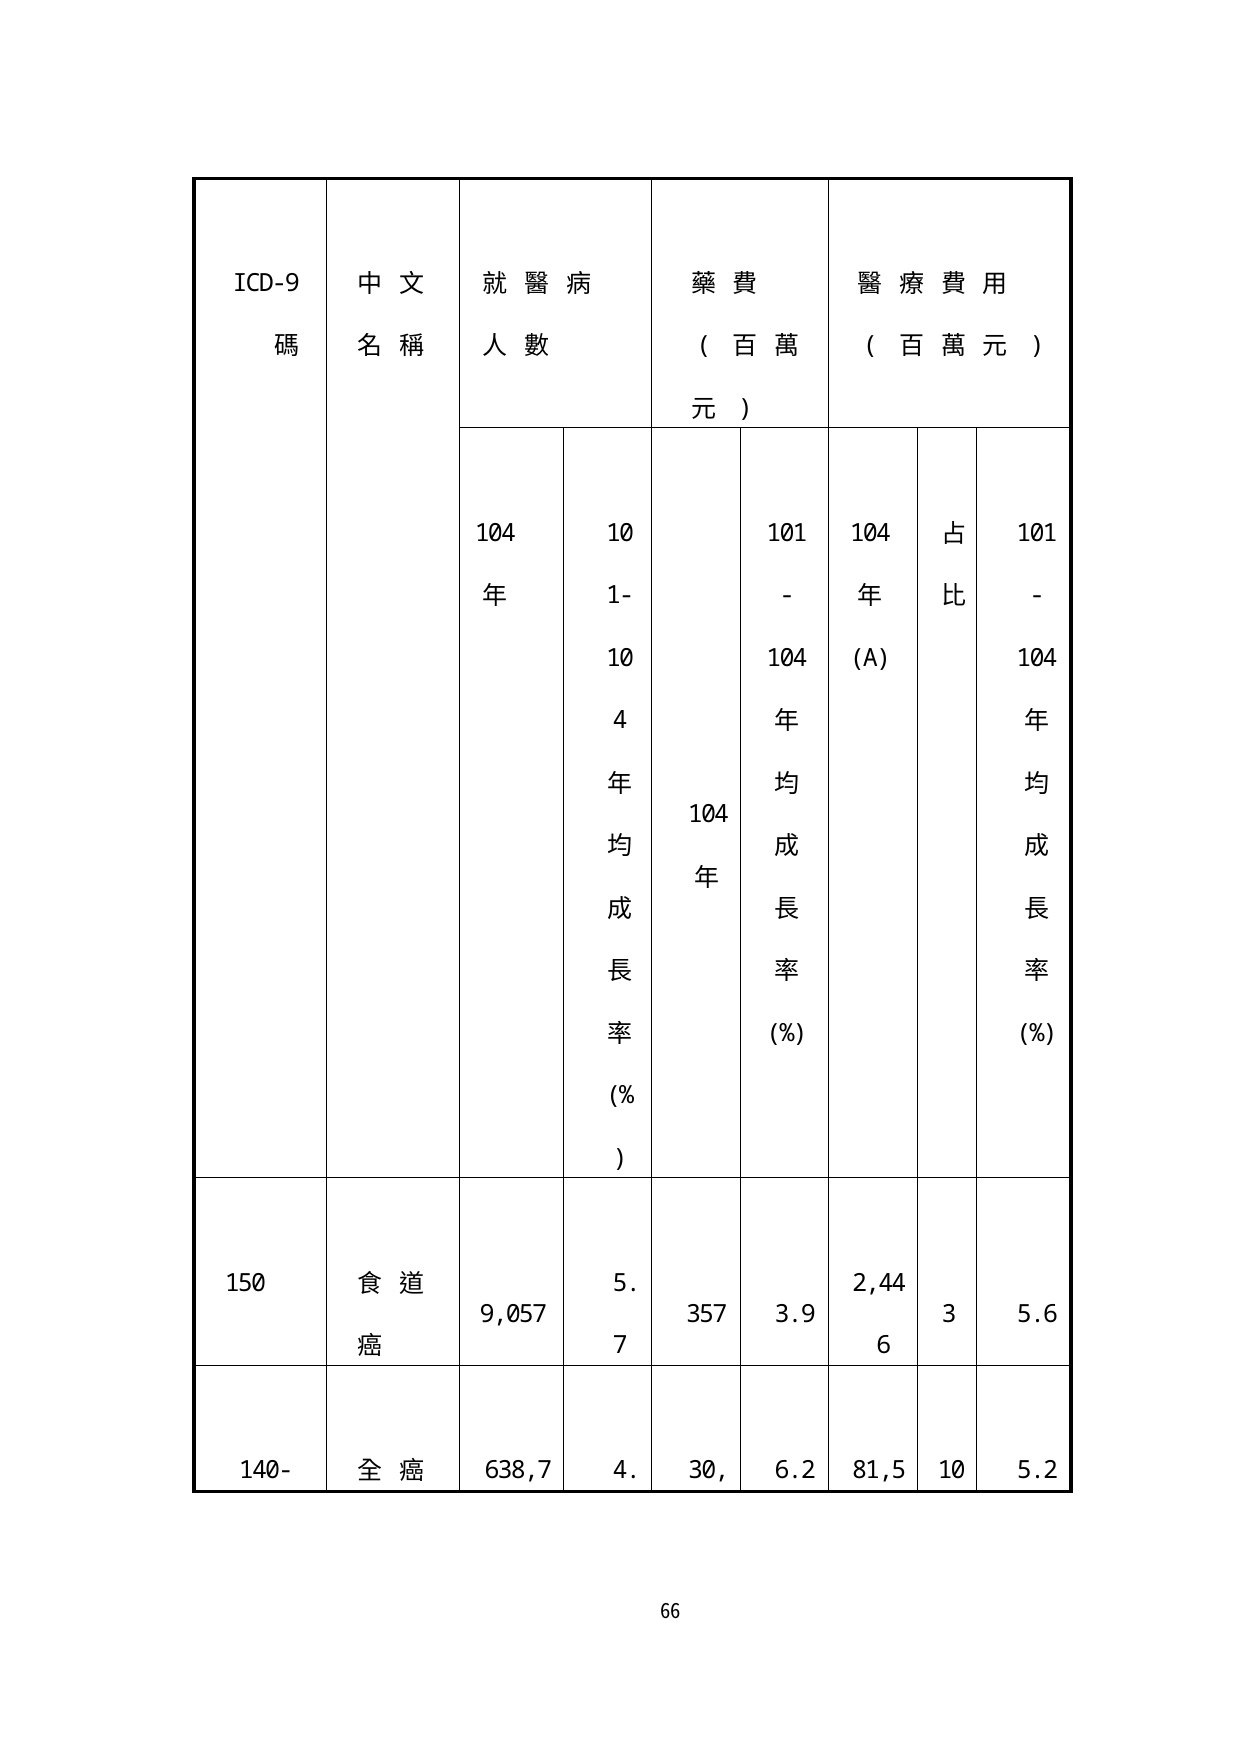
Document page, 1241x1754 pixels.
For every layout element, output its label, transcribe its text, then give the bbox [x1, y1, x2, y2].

table_cell 10 [918, 1366, 976, 1490]
table_cell 全癌 [327, 1366, 459, 1490]
table_cell 150 [196, 1178, 326, 1365]
table_cell 357 [652, 1178, 740, 1365]
table_cell 638,7 [460, 1366, 563, 1490]
table_cell 101-104年均成長率(%) [564, 428, 651, 1177]
table_cell 4. [564, 1366, 651, 1490]
table_cell 食道癌 [327, 1178, 459, 1365]
table_cell 101-104年均成長率 (%) [977, 428, 1069, 1177]
table_cell 30, [652, 1366, 740, 1490]
table_header 藥費(百萬元) [652, 180, 828, 427]
table_cell 5.2 [977, 1366, 1069, 1490]
table_cell 5.7 [564, 1178, 651, 1365]
table_header ICD-9碼 [196, 180, 326, 1177]
table_cell 2,446 [829, 1178, 917, 1365]
table_cell 9,057 [460, 1178, 563, 1365]
table_header 醫療費用(百萬元) [829, 180, 1069, 427]
table_cell 140- [196, 1366, 326, 1490]
table_cell 3 [918, 1178, 976, 1365]
table_cell 104年 (A) [829, 428, 917, 1177]
table_cell 101-104年均成長率 (%) [741, 428, 828, 1177]
table_cell 3.9 [741, 1178, 828, 1365]
table_cell 81,5 [829, 1366, 917, 1490]
table_cell 6.2 [741, 1366, 828, 1490]
table_header 中文名稱 [327, 180, 459, 1177]
table_cell 104年 [652, 428, 740, 1177]
table_cell 5.6 [977, 1178, 1069, 1365]
table_cell 占比 [918, 428, 976, 1177]
table_cell 104年 [460, 428, 563, 1177]
table_header 就醫病人數 [460, 180, 651, 427]
